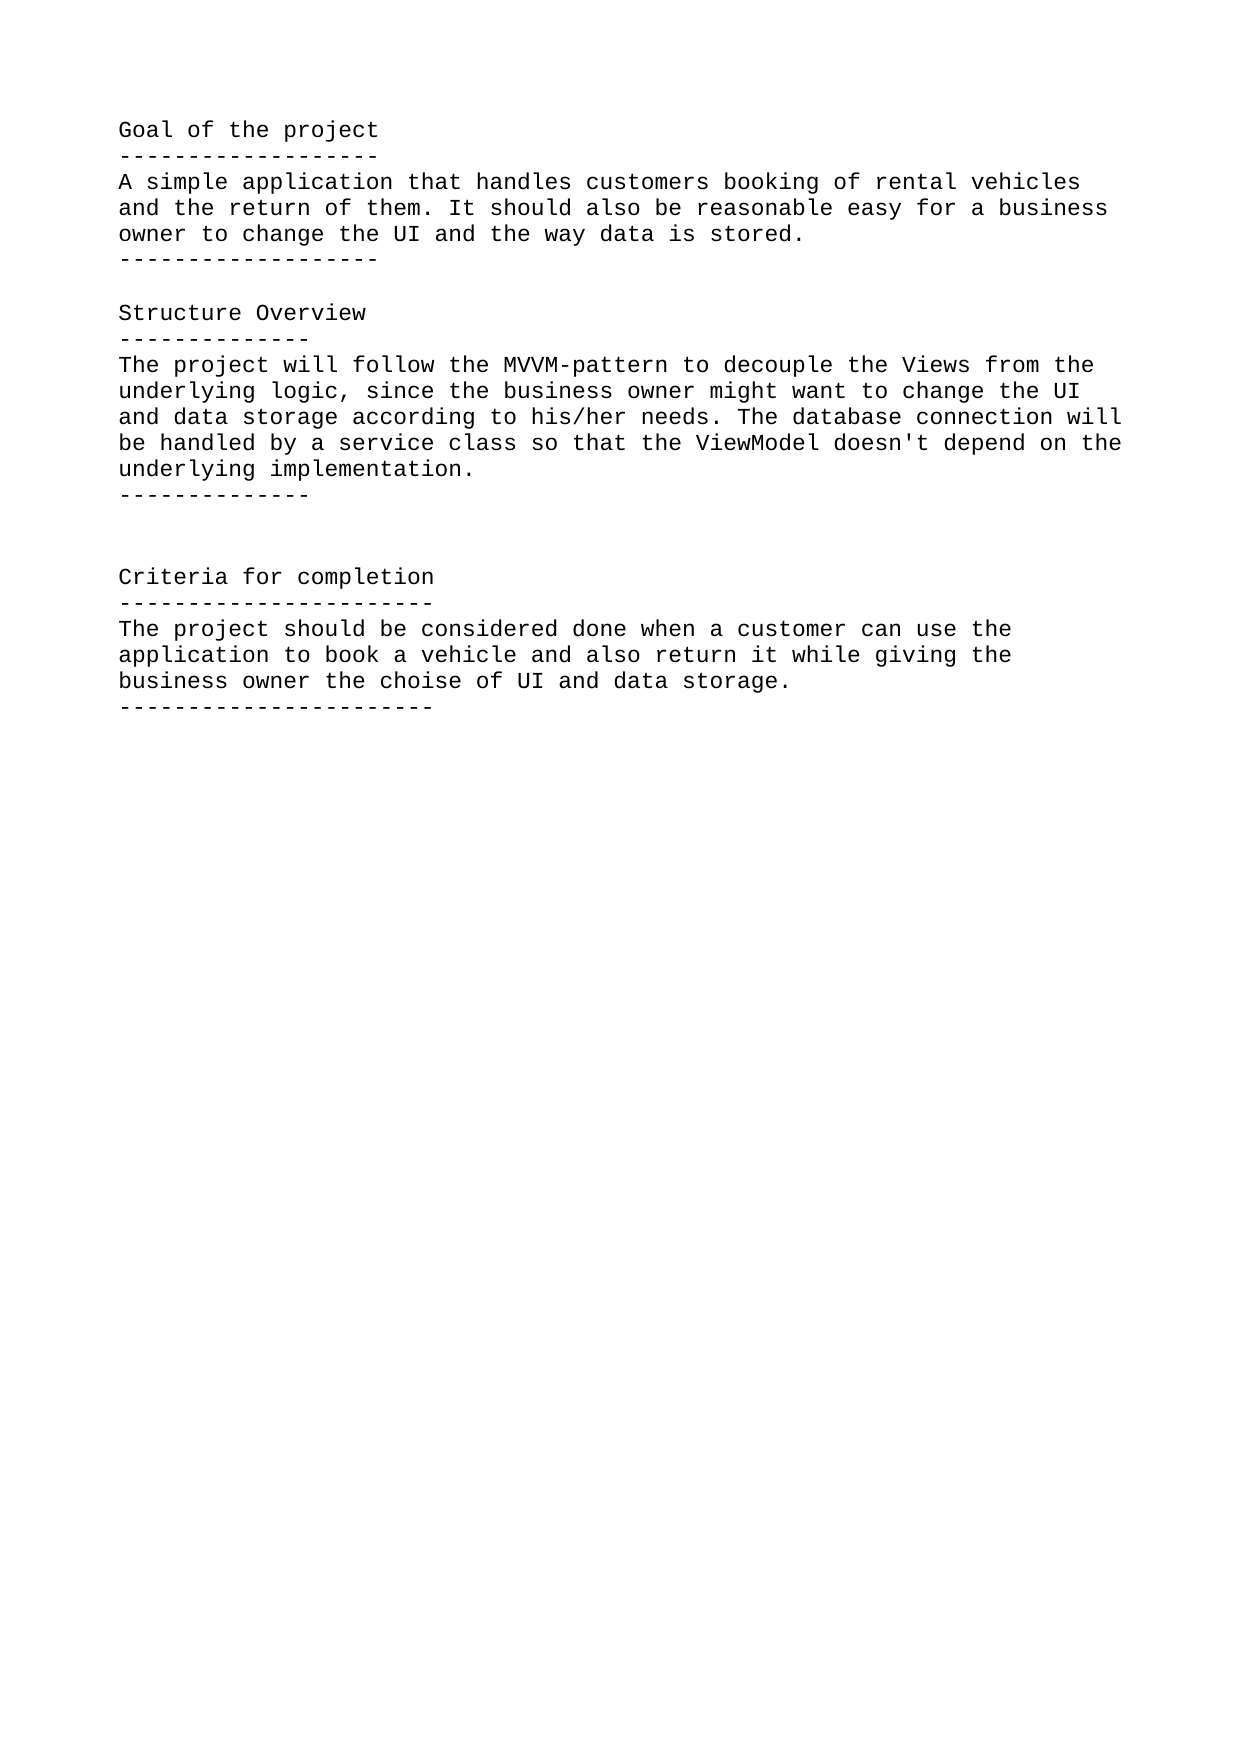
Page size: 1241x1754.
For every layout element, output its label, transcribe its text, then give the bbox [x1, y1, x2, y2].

text The project should be considered done when a customer can use the application to book a vehicle and also return it while giving the business owner the choise of UI and data storage. [118, 617, 1122, 695]
text -------------- [118, 483, 1122, 509]
text Goal of the project [118, 118, 1122, 144]
text Criteria for completion [118, 565, 1122, 591]
text A simple application that handles customers booking of rental vehicles and the return of them. It should also be reasonable easy for a business owner to change the UI and the way data is stored. [118, 170, 1122, 248]
text ----------------------- [118, 695, 1122, 721]
text The project will follow the MVVM-pattern to decouple the Views from the underlying logic, since the business owner might want to change the UI and data storage according to his/her needs. The database connection will be handled by a service class so that the ViewModel doesn't depend on the underlying implementation. [118, 354, 1122, 483]
text -------------- [118, 328, 1122, 354]
text ----------------------- [118, 591, 1122, 617]
text Structure Overview [118, 302, 1122, 328]
text ------------------- [118, 248, 1122, 274]
text ------------------- [118, 144, 1122, 170]
